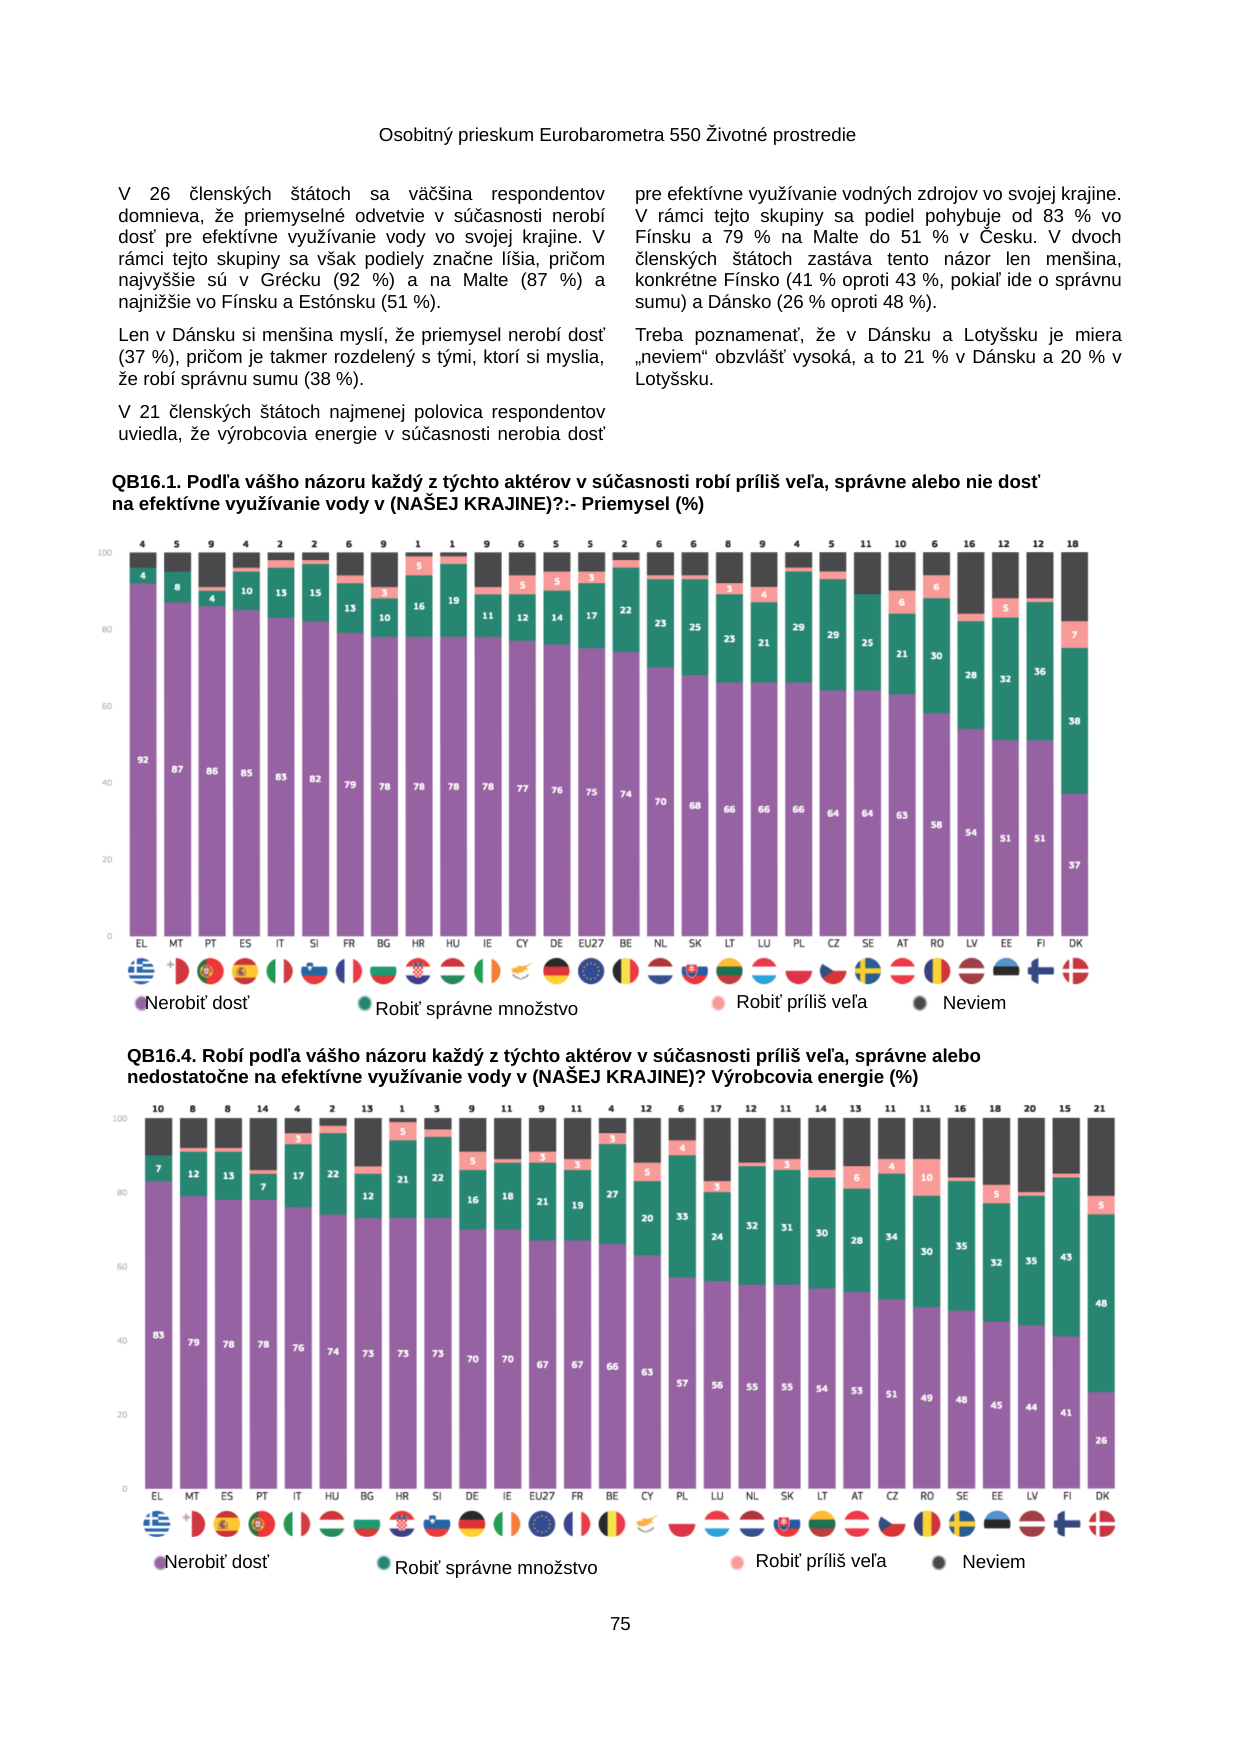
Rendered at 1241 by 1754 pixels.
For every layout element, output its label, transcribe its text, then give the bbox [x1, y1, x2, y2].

picture [144, 1552, 948, 1576]
text Len v Dánsku si menšina myslí, že priemysel nerobí dosť (37 %), pričom je takmer rozdelený s tými, ktorí si myslia, že robí správnu sumu (38 %). [118, 324, 605, 389]
picture [86, 532, 1094, 1017]
picture [101, 1098, 1123, 1537]
text V 21 členských štátoch najmenej polovica respondentov uviedla, že výrobcovia energie v súčasnosti nerobia dosť [118, 401, 605, 444]
text Treba poznamenať, že v Dánsku a Lotyšsku je miera „neviem“ obzvlášť vysoká, a to 21 % v Dánsku a 20 % v Lotyšsku. [635, 324, 1122, 389]
text pre efektívne využívanie vodných zdrojov vo svojej krajine. V rámci tejto skupiny sa podiel pohybuje od 83 % vo Fínsku a 79 % na Malte do 51 % v Česku. V dvoch členských štátoch zastáva tento názor len menšina, konkrétne Fínsko (41 % oproti 43 %, pokiaľ ide o správnu sumu) a Dánsko (26 % oproti 48 %). [635, 183, 1122, 312]
text V 26 členských štátoch sa väčšina respondentov domnieva, že priemyselné odvetvie v súčasnosti nerobí dosť pre efektívne využívanie vody vo svojej krajine. V rámci tejto skupiny sa však podiely značne líšia, pričom najvyššie sú v Grécku (92 %) a na Malte (87 %) a najnižšie vo Fínsku a Estónsku (51 %). [118, 183, 605, 312]
